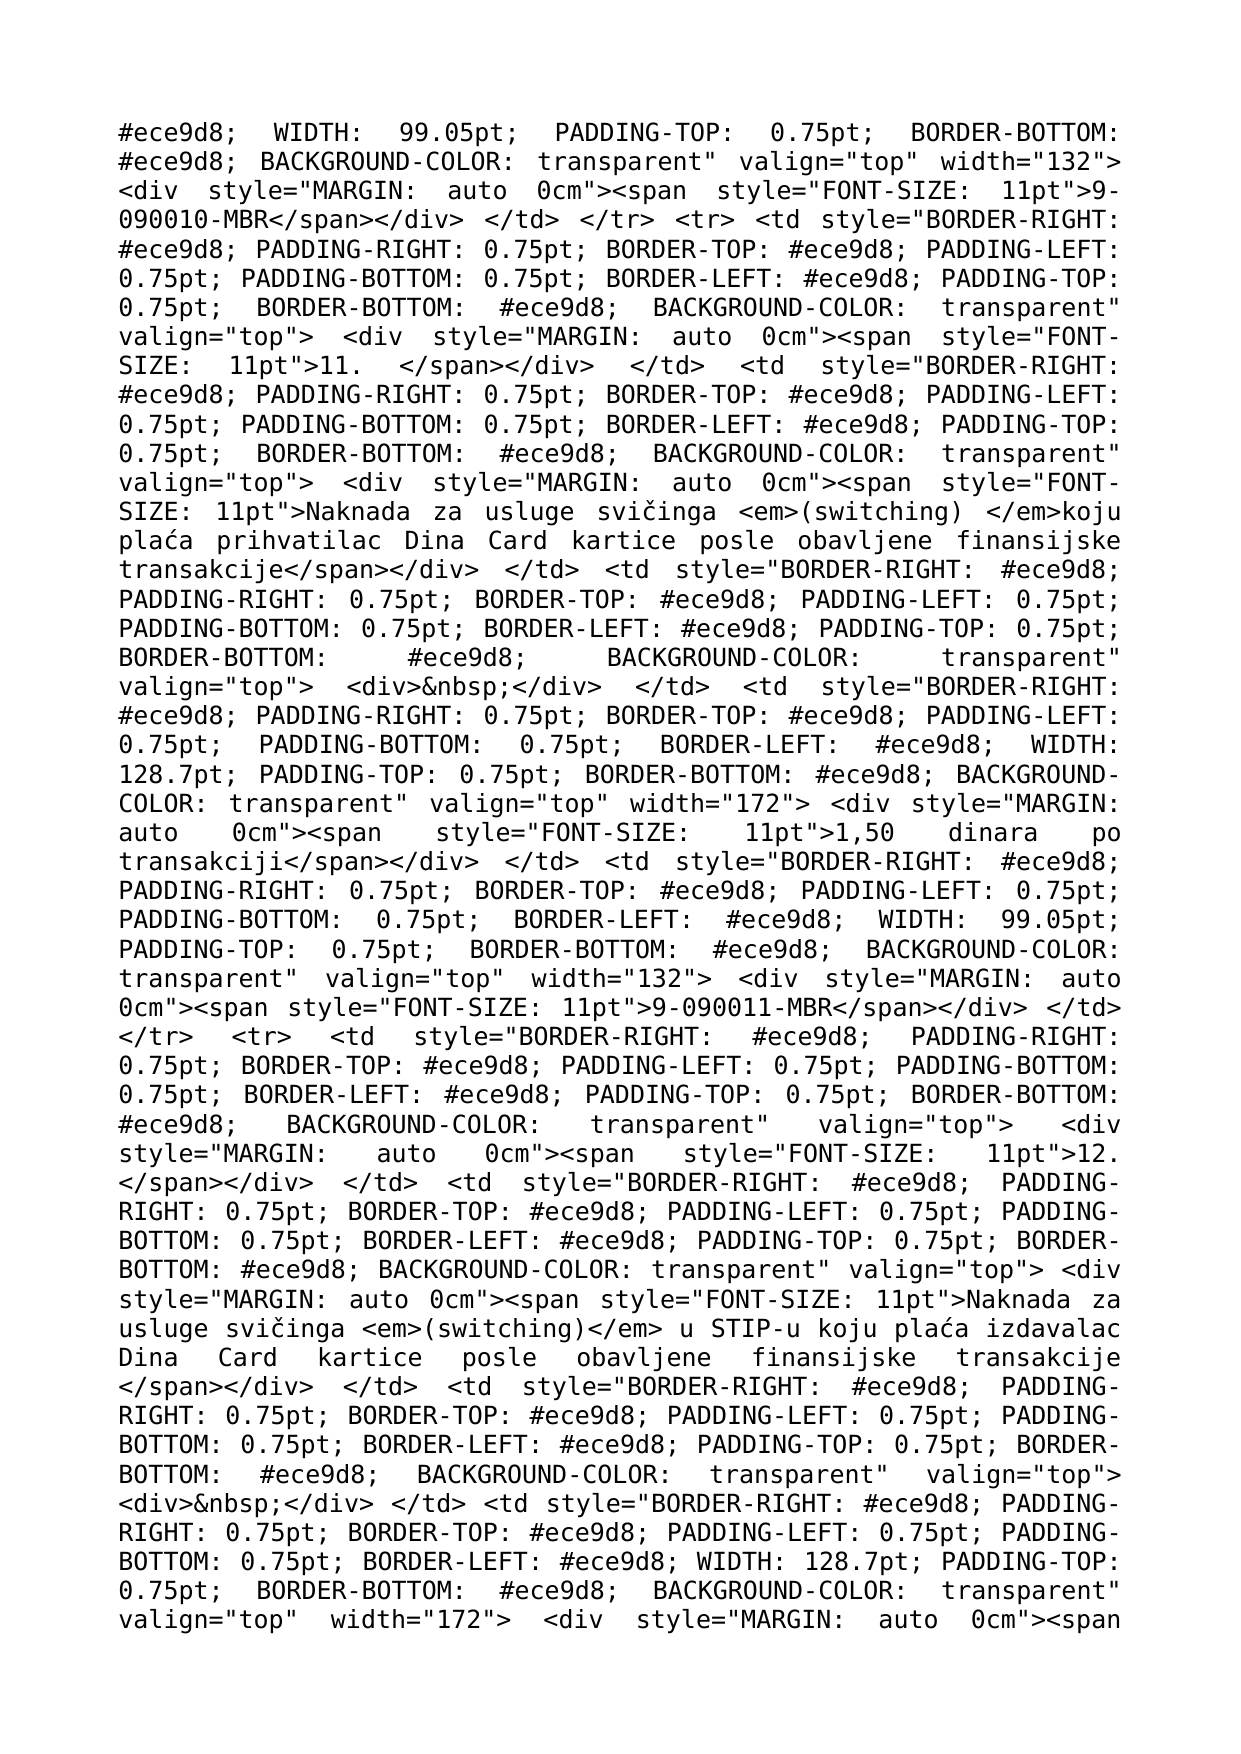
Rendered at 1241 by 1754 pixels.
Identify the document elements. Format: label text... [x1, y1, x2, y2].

text #ece9d8; WIDTH: 99.05pt; PADDING-TOP: 0.75pt; BORDER-BOTTOM: #ece9d8; BACKGROUND-COLOR: transparent" valign="top" width="132"> <div style="MARGIN: auto 0cm"><span style="FONT-SIZE: 11pt">9-090010-MBR</span></div> </td> </tr> <tr> <td style="BORDER-RIGHT: #ece9d8; PADDING-RIGHT: 0.75pt; BORDER-TOP: #ece9d8; PADDING-LEFT: 0.75pt; PADDING-BOTTOM: 0.75pt; BORDER-LEFT: #ece9d8; PADDING-TOP: 0.75pt; BORDER-BOTTOM: #ece9d8; BACKGROUND-COLOR: transparent" valign="top"> <div style="MARGIN: auto 0cm"><span style="FONT-SIZE: 11pt">11. </span></div> </td> <td style="BORDER-RIGHT: #ece9d8; PADDING-RIGHT: 0.75pt; BORDER-TOP: #ece9d8; PADDING-LEFT: 0.75pt; PADDING-BOTTOM: 0.75pt; BORDER-LEFT: #ece9d8; PADDING-TOP: 0.75pt; BORDER-BOTTOM: #ece9d8; BACKGROUND-COLOR: transparent" valign="top"> <div style="MARGIN: auto 0cm"><span style="FONT-SIZE: 11pt">Naknada za usluge svičinga <em>(switching) </em>koju plaća prihvatilac Dina Card kartice posle obavljene finansijske transakcije</span></div> </td> <td style="BORDER-RIGHT: #ece9d8; PADDING-RIGHT: 0.75pt; BORDER-TOP: #ece9d8; PADDING-LEFT: 0.75pt; PADDING-BOTTOM: 0.75pt; BORDER-LEFT: #ece9d8; PADDING-TOP: 0.75pt; BORDER-BOTTOM: #ece9d8; BACKGROUND-COLOR: transparent" valign="top"> <div>&nbsp;</div> </td> <td style="BORDER-RIGHT: #ece9d8; PADDING-RIGHT: 0.75pt; BORDER-TOP: #ece9d8; PADDING-LEFT: 0.75pt; PADDING-BOTTOM: 0.75pt; BORDER-LEFT: #ece9d8; WIDTH: 128.7pt; PADDING-TOP: 0.75pt; BORDER-BOTTOM: #ece9d8; BACKGROUND-COLOR: transparent" valign="top" width="172"> <div style="MARGIN: auto 0cm"><span style="FONT-SIZE: 11pt">1,50 dinara po transakciji</span></div> </td> <td style="BORDER-RIGHT: #ece9d8; PADDING-RIGHT: 0.75pt; BORDER-TOP: #ece9d8; PADDING-LEFT: 0.75pt; PADDING-BOTTOM: 0.75pt; BORDER-LEFT: #ece9d8; WIDTH: 99.05pt; PADDING-TOP: 0.75pt; BORDER-BOTTOM: #ece9d8; BACKGROUND-COLOR: transparent" valign="top" width="132"> <div style="MARGIN: auto 0cm"><span style="FONT-SIZE: 11pt">9-090011-MBR</span></div> </td> </tr> <tr> <td style="BORDER-RIGHT: #ece9d8; PADDING-RIGHT: 0.75pt; BORDER-TOP: #ece9d8; PADDING-LEFT: 0.75pt; PADDING-BOTTOM: 0.75pt; BORDER-LEFT: #ece9d8; PADDING-TOP: 0.75pt; BORDER-BOTTOM: #ece9d8; BACKGROUND-COLOR: transparent" valign="top"> <div style="MARGIN: auto 0cm"><span style="FONT-SIZE: 11pt">12. </span></div> </td> <td style="BORDER-RIGHT: #ece9d8; PADDING-RIGHT: 0.75pt; BORDER-TOP: #ece9d8; PADDING-LEFT: 0.75pt; PADDING-BOTTOM: 0.75pt; BORDER-LEFT: #ece9d8; PADDING-TOP: 0.75pt; BORDER-BOTTOM: #ece9d8; BACKGROUND-COLOR: transparent" valign="top"> <div style="MARGIN: auto 0cm"><span style="FONT-SIZE: 11pt">Naknada za usluge svičinga <em>(switching)</em> u STIP-u koju plaća izdavalac Dina Card kartice posle obavljene finansijske transakcije </span></div> </td> <td style="BORDER-RIGHT: #ece9d8; PADDING-RIGHT: 0.75pt; BORDER-TOP: #ece9d8; PADDING-LEFT: 0.75pt; PADDING-BOTTOM: 0.75pt; BORDER-LEFT: #ece9d8; PADDING-TOP: 0.75pt; BORDER-BOTTOM: #ece9d8; BACKGROUND-COLOR: transparent" valign="top"> <div>&nbsp;</div> </td> <td style="BORDER-RIGHT: #ece9d8; PADDING-RIGHT: 0.75pt; BORDER-TOP: #ece9d8; PADDING-LEFT: 0.75pt; PADDING-BOTTOM: 0.75pt; BORDER-LEFT: #ece9d8; WIDTH: 128.7pt; PADDING-TOP: 0.75pt; BORDER-BOTTOM: #ece9d8; BACKGROUND-COLOR: transparent" valign="top" width="172"> <div style="MARGIN: auto 0cm"><span [118, 118, 1122, 1635]
